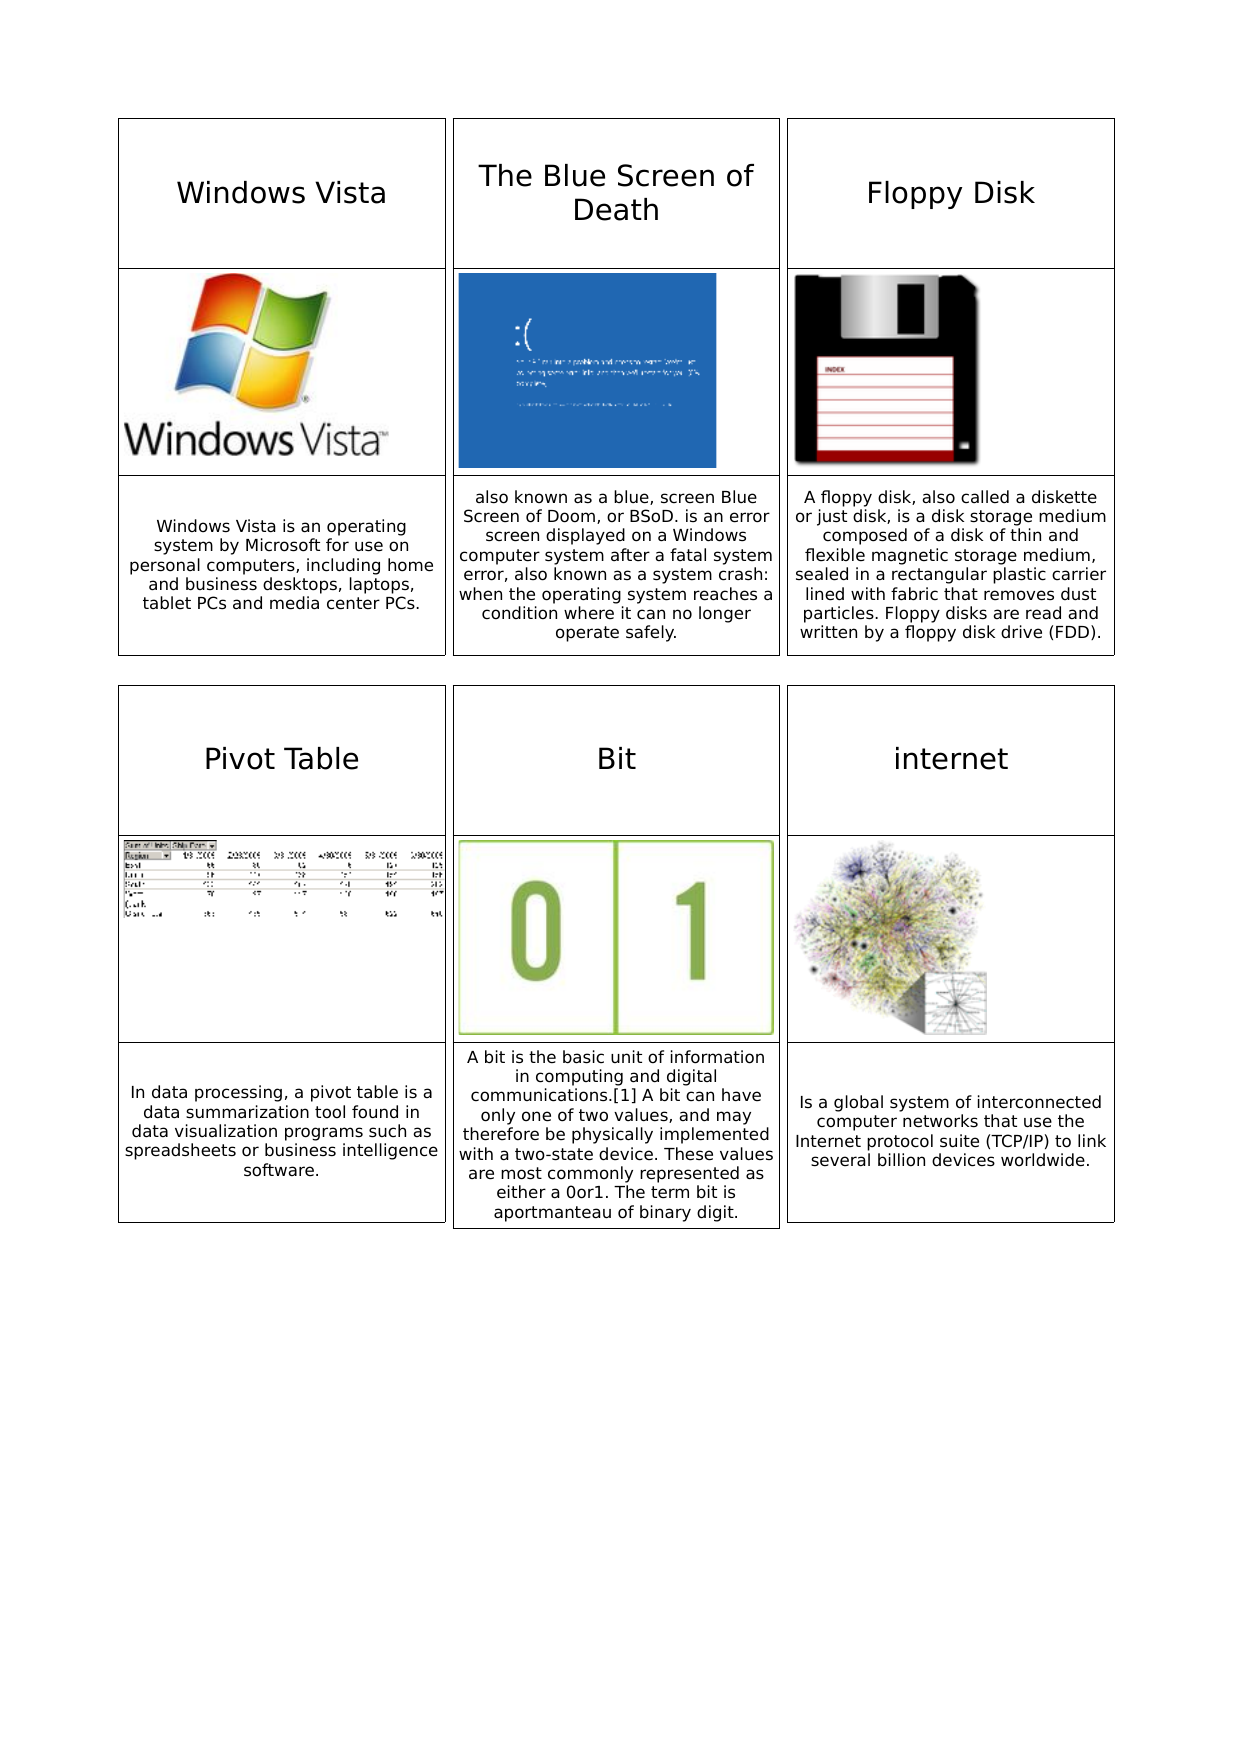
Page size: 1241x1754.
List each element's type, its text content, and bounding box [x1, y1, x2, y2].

table_header Bit [454, 686, 779, 835]
picture [458, 840, 774, 1035]
table_cell A floppy disk, also called a diskette or just disk, is a disk storage medium composed of a disk of thin and flexible magnetic storage medium, sealed in a rectangular plastic carrier lined with fabric that removes dust particles. Floppy disks are read and written by a floppy disk drive (FDD). [788, 476, 1114, 655]
picture [793, 840, 987, 1035]
picture [123, 840, 445, 918]
table_cell Windows Vista is an operating system by Microsoft for use on personal computers, including home and business desktops, laptops, tablet PCs and media center PCs. [119, 476, 445, 655]
picture [458, 273, 717, 468]
table_cell A bit is the basic unit of information in computing and digital communications.[1] A bit can have only one of two values, and may therefore be physically implemented with a two-state device. These values are most commonly represented as either a 0or1. The term bit is aportmanteau of binary digit. [454, 1043, 779, 1228]
table_cell [119, 836, 445, 1042]
table_header Windows Vista [119, 119, 445, 268]
table_cell In data processing, a pivot table is a data summarization tool found in data visualization programs such as spreadsheets or business intelligence software. [119, 1043, 445, 1222]
table_cell [788, 269, 1114, 475]
table_header Pivot Table [119, 686, 445, 835]
table_cell [119, 269, 445, 475]
table_header Floppy Disk [788, 119, 1114, 268]
picture [123, 273, 389, 468]
table_header internet [788, 686, 1114, 835]
picture [793, 273, 982, 468]
table_cell [454, 269, 779, 475]
table_cell [788, 836, 1114, 1042]
table_header The Blue Screen of Death [454, 119, 779, 268]
table_cell also known as a blue, screen Blue Screen of Doom, or BSoD. is an error screen displayed on a Windows computer system after a fatal system error, also known as a system crash: when the operating system reaches a condition where it can no longer operate safely. [454, 476, 779, 655]
table_cell [454, 836, 779, 1042]
table_cell Is a global system of interconnected computer networks that use the Internet protocol suite (TCP/IP) to link several billion devices worldwide. [788, 1043, 1114, 1222]
